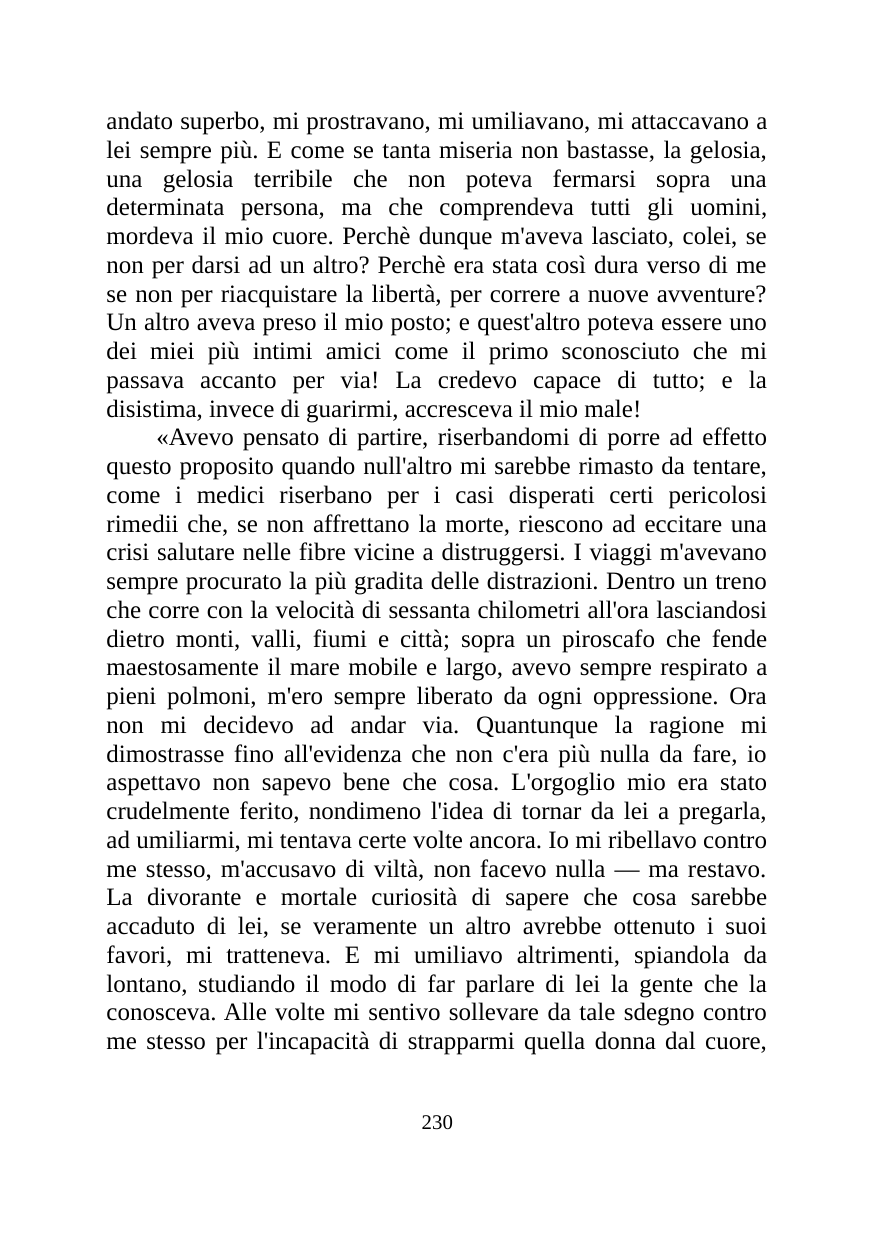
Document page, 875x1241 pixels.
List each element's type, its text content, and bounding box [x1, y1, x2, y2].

text «Avevo pensato di partire, riserbandomi di porre ad effetto questo proposito quando null'altro mi sarebbe rimasto da tentare, come i medici riserbano per i casi disperati certi pericolosi rimedii che, se non affrettano la morte, riescono ad eccitare una crisi salutare nelle fibre vicine a distruggersi. I viaggi m'avevano sempre procurato la più gradita delle distrazioni. Dentro un treno che corre con la velocità di sessanta chilometri all'ora lasciandosi dietro monti, valli, fiumi e città; sopra un piroscafo che fende maestosamente il mare mobile e largo, avevo sempre respirato a pieni polmoni, m'ero sempre liberato da ogni oppressione. Ora non mi decidevo ad andar via. Quantunque la ragione mi dimostrasse fino all'evidenza che non c'era più nulla da fare, io aspettavo non sapevo bene che cosa. L'orgoglio mio era stato crudelmente ferito, nondimeno l'idea di tornar da lei a pregarla, ad umiliarmi, mi tentava certe volte ancora. Io mi ribellavo contro me stesso, m'accusavo di viltà, non facevo nulla ― ma restavo. La divorante e mortale curiosità di sapere che cosa sarebbe accaduto di lei, se veramente un altro avrebbe ottenuto i suoi favori, mi tratteneva. E mi umiliavo altrimenti, spiandola da lontano, studiando il modo di far parlare di lei la gente che la conosceva. Alle volte mi sentivo sollevare da tale sdegno contro me stesso per l'incapacità di strapparmi quella donna dal cuore, [106, 422, 768, 1055]
text andato superbo, mi prostravano, mi umiliavano, mi attaccavano a lei sempre più. E come se tanta miseria non bastasse, la gelosia, una gelosia terribile che non poteva fermarsi sopra una determinata persona, ma che comprendeva tutti gli uomini, mordeva il mio cuore. Perchè dunque m'aveva lasciato, colei, se non per darsi ad un altro? Perchè era stata così dura verso di me se non per riacquistare la libertà, per correre a nuove avventure? Un altro aveva preso il mio posto; e quest'altro poteva essere uno dei miei più intimi amici come il primo sconosciuto che mi passava accanto per via! La credevo capace di tutto; e la disistima, invece di guarirmi, accresceva il mio male! [106, 106, 768, 422]
